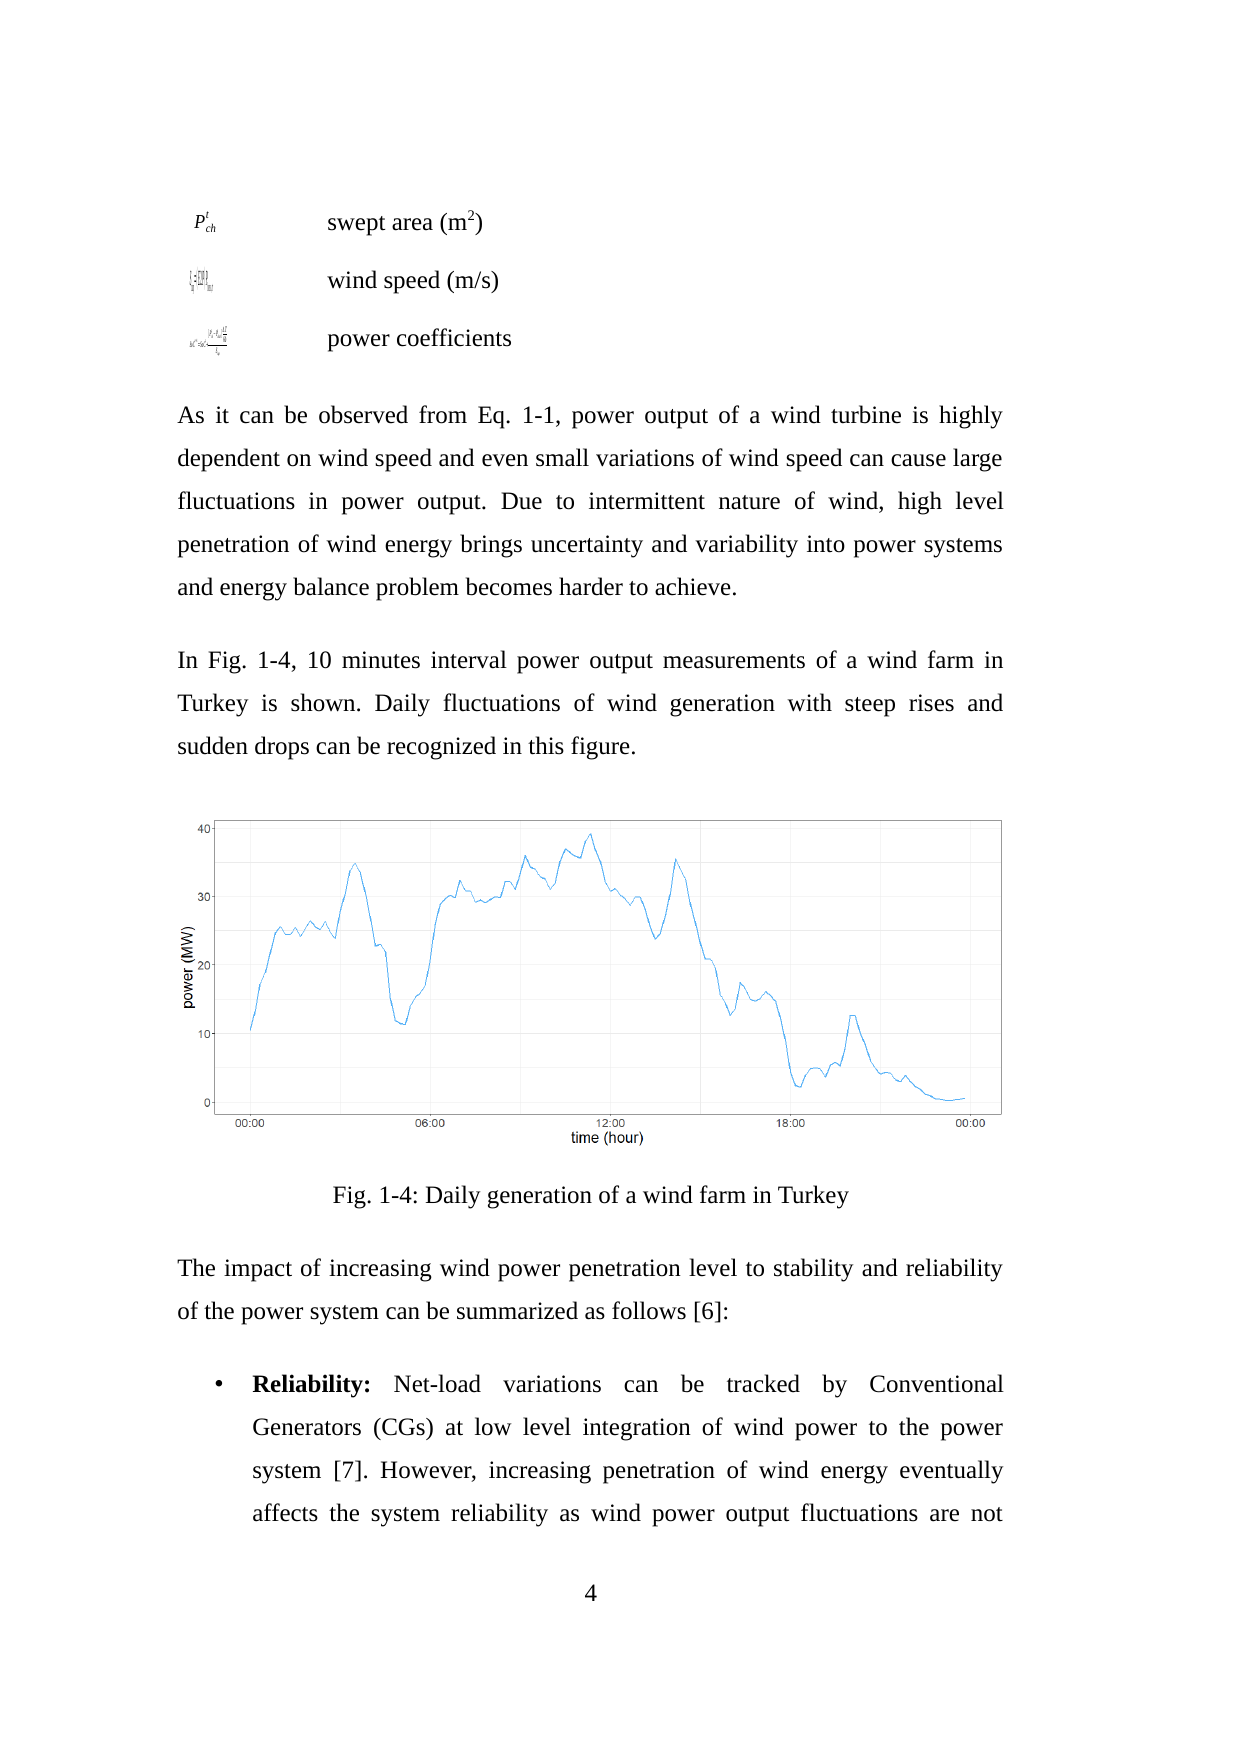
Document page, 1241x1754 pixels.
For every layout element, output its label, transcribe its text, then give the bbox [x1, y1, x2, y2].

text In Fig. 1-4, 10 minutes interval power output measurements of a wind farm in Turkey is shown. Daily fluctuations of wind generation with steep rises and sudden drops can be recognized in this figure. [177, 645, 1004, 760]
text As it can be observed from Eq. 1-1, power output of a wind turbine is highly dependent on wind speed and even small variations of wind speed can cause large fluctuations in power output. Due to intermittent nature of wind, high level penetration of wind energy brings uncertainty and variability into power systems and energy balance problem becomes harder to achieve. [177, 400, 1004, 601]
text power coefficients [177, 323, 1004, 356]
list Reliability: Net-load variations can be tracked by Conventional Generators (CGs) at low level integration of wind power to the power system [7]⁠. However, increasing penetration of wind energy eventually affects the system reliability as wind power output fluctuations are not [214, 1369, 1004, 1527]
text wind speed (m/s) [177, 265, 1004, 294]
text The impact of increasing wind power penetration level to stability and reliability of the power system can be summarized as follows [6]⁠: [177, 1253, 1004, 1325]
text swept area (m2) [177, 207, 1004, 236]
text Fig. 1-4: Daily generation of a wind farm in Turkey [177, 1180, 1004, 1209]
picture [177, 816, 1005, 1148]
